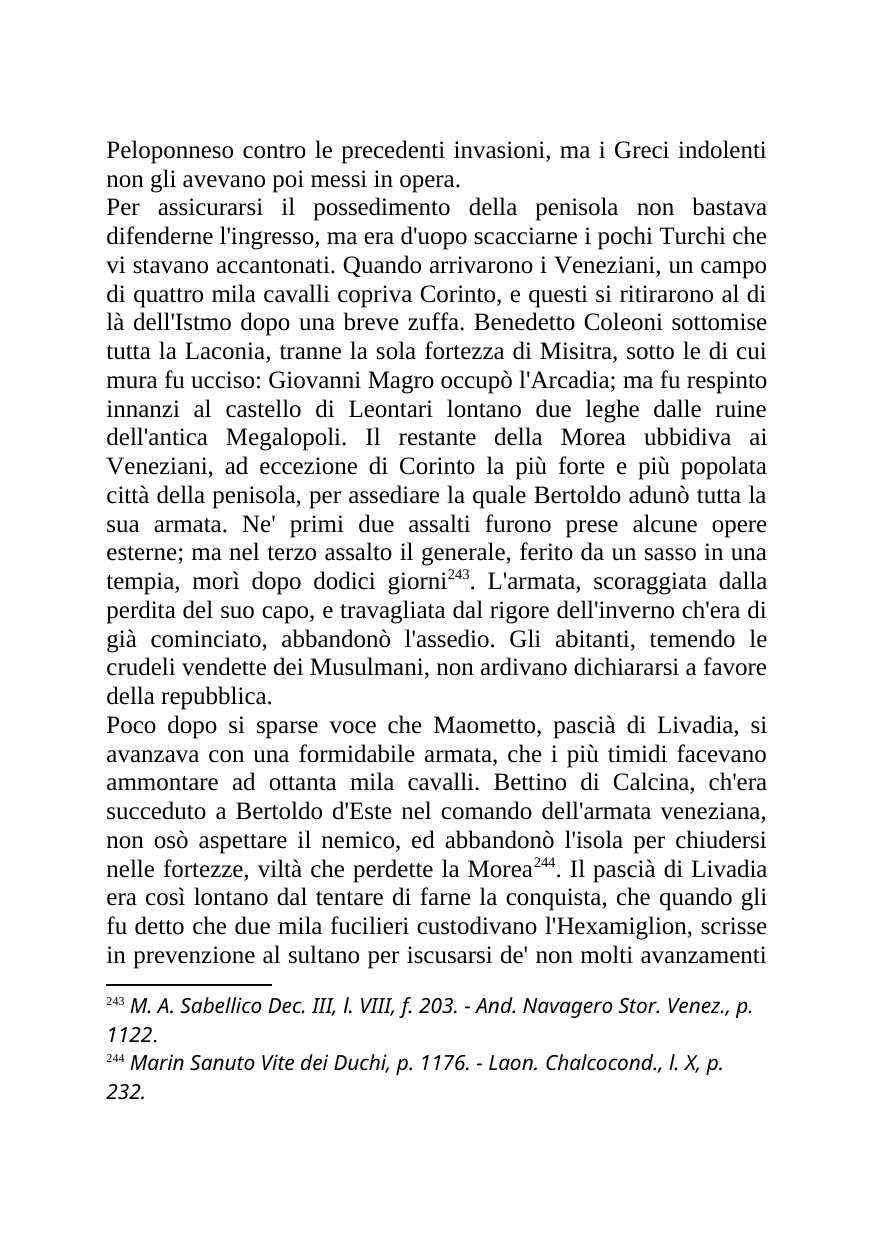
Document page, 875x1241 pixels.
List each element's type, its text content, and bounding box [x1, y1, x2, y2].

text M. A. Sabellico Dec. III, l. VIII, f. 203. - And. Navagero Stor. Venez., p. 1122. [106, 991, 768, 1048]
text Marin Sanuto Vite dei Duchi, p. 1176. - Laon. Chalcocond., l. X, p. 232. [106, 1048, 768, 1105]
text Per assicurarsi il possedimento della penisola non bastava difenderne l'ingresso, ma era d'uopo scacciarne i pochi Turchi che vi stavano accantonati. Quando arrivarono i Veneziani, un campo di quattro mila cavalli copriva Corinto, e questi si ritirarono al di là dell'Istmo dopo una breve zuffa. Benedetto Coleoni sottomise tutta la Laconia, tranne la sola fortezza di Misitra, sotto le di cui mura fu ucciso: Giovanni Magro occupò l'Arcadia; ma fu respinto innanzi al castello di Leontari lontano due leghe dalle ruine dell'antica Megalopoli. Il restante della Morea ubbidiva ai Veneziani, ad eccezione di Corinto la più forte e più popolata città della penisola, per assediare la quale Bertoldo adunò tutta la sua armata. Ne' primi due assalti furono prese alcune opere esterne; ma nel terzo assalto il generale, ferito da un sasso in una tempia, morì dopo dodici giorni. L'armata, scoraggiata dalla perdita del suo capo, e travagliata dal rigore dell'inverno ch'era di già cominciato, abbandonò l'assedio. Gli abitanti, temendo le crudeli vendette dei Musulmani, non ardivano dichiararsi a favore della repubblica. [106, 192, 768, 710]
text Peloponneso contro le precedenti invasioni, ma i Greci indolenti non gli avevano poi messi in opera. [106, 135, 768, 192]
text Poco dopo si sparse voce che Maometto, pascià di Livadia, si avanzava con una formidabile armata, che i più timidi facevano ammontare ad ottanta mila cavalli. Bettino di Calcina, ch'era succeduto a Bertoldo d'Este nel comando dell'armata veneziana, non osò aspettare il nemico, ed abbandonò l'isola per chiudersi nelle fortezze, viltà che perdette la Morea. Il pascià di Livadia era così lontano dal tentare di farne la conquista, che quando gli fu detto che due mila fucilieri custodivano l'Hexamiglion, scrisse in prevenzione al sultano per iscusarsi de' non molti avanzamenti [106, 710, 768, 969]
